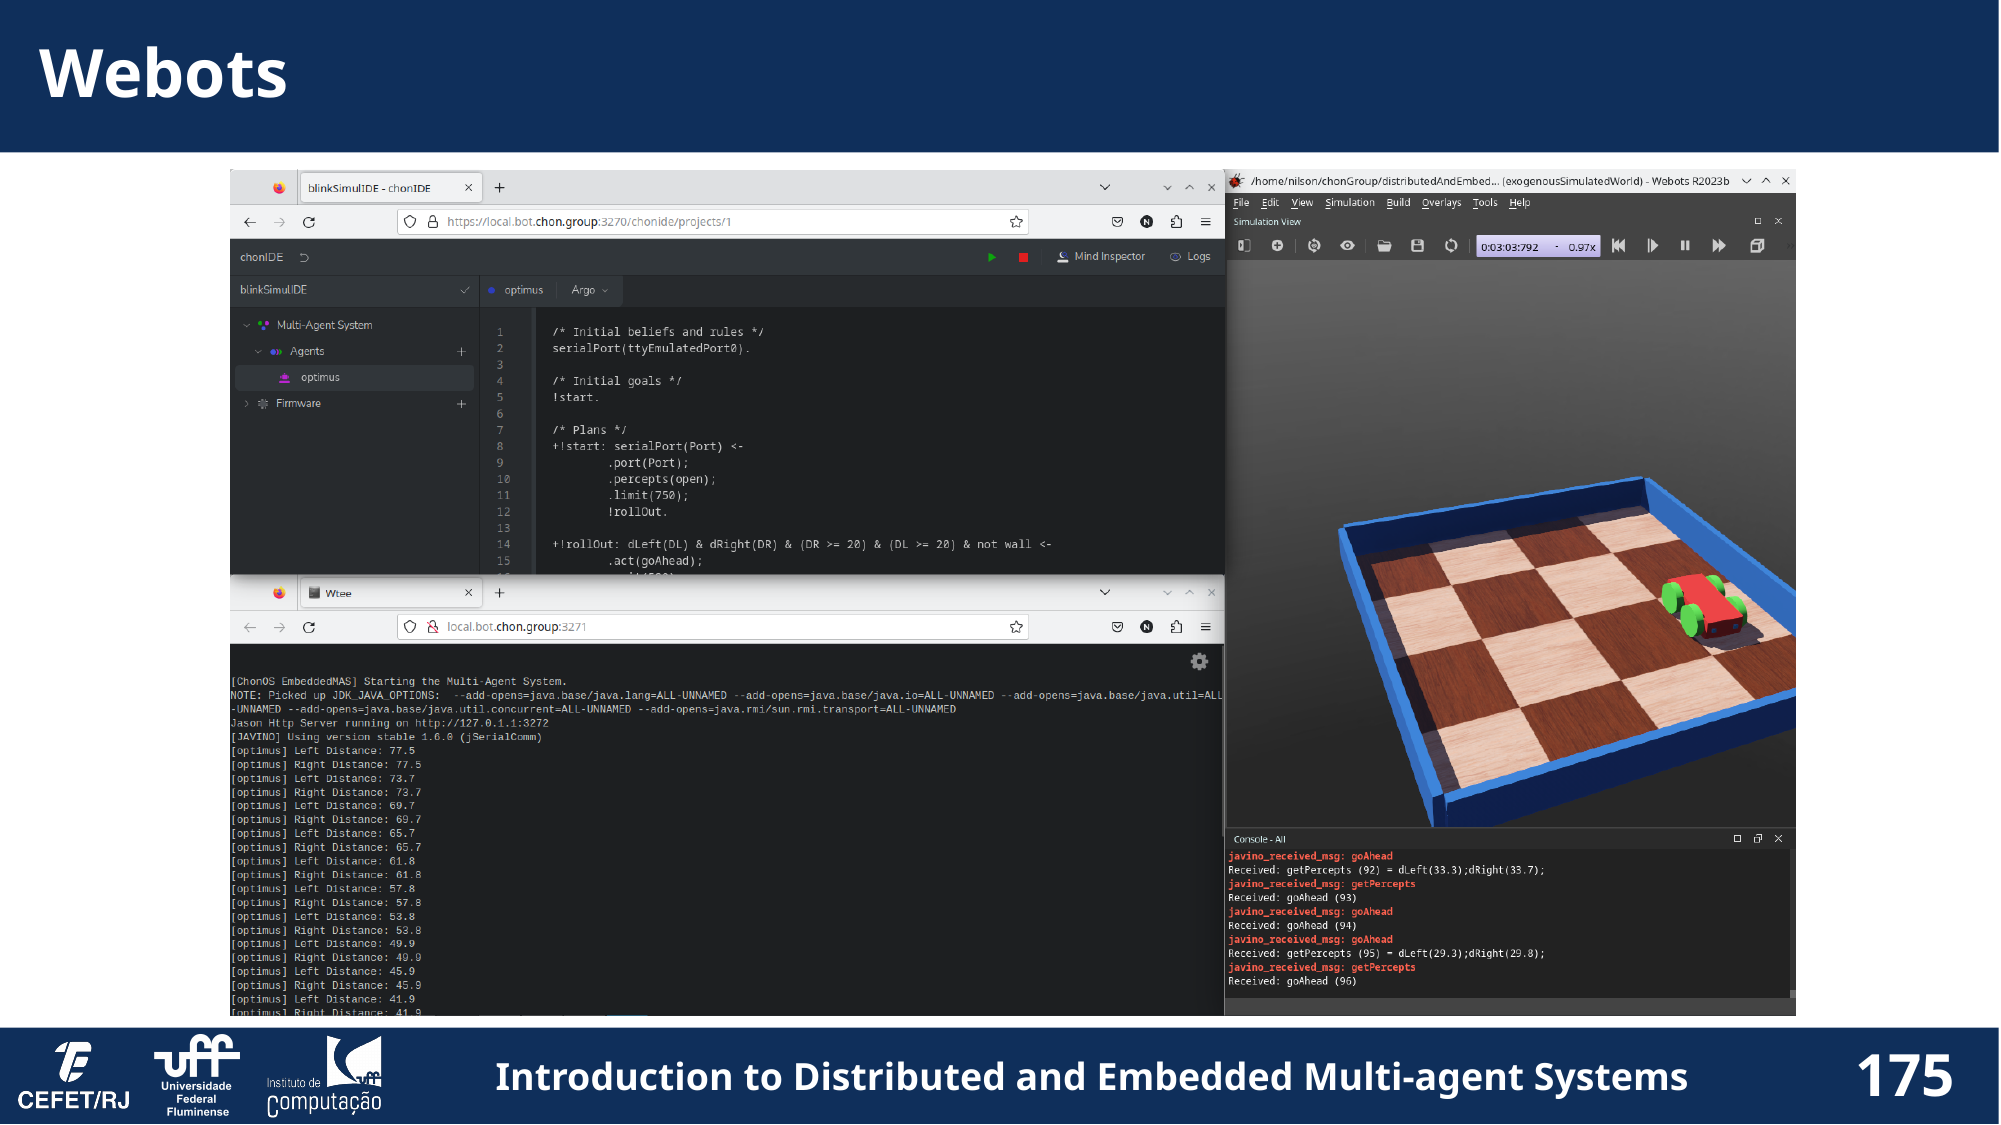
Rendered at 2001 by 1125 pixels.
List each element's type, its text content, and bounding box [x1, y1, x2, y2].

picture [18, 1021, 129, 1125]
picture [230, 169, 1796, 1016]
text_box Webots [25, 23, 1998, 116]
picture [265, 1033, 383, 1118]
picture [153, 1033, 241, 1121]
